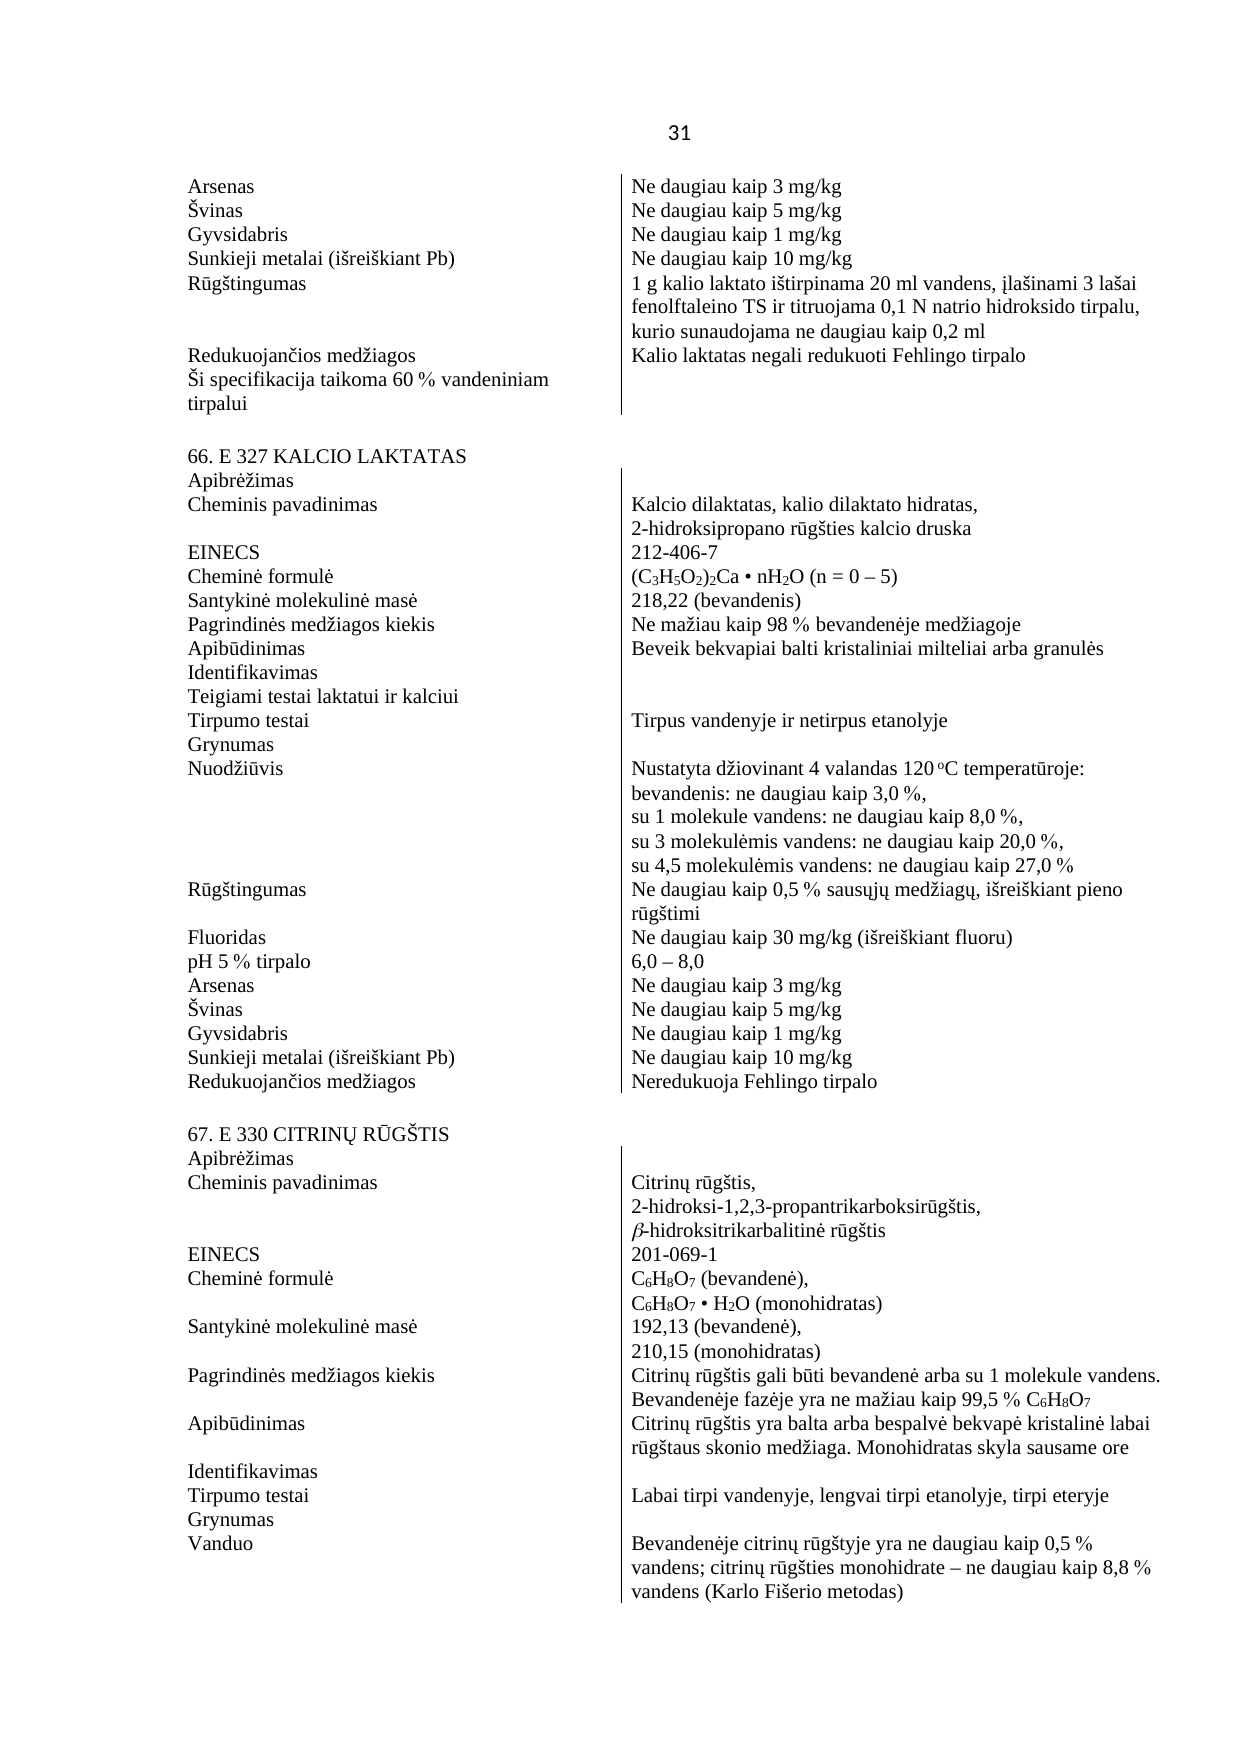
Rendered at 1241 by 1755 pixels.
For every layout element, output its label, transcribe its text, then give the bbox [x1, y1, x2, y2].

table_cell 201-069-1 [622, 1242, 1181, 1266]
table_cell Tirpus vandenyje ir netirpus etanolyje [622, 708, 1181, 732]
table_cell Cheminis pavadinimas [177, 1170, 621, 1242]
table_cell Redukuojančios medžiagos [177, 1069, 621, 1093]
table_header 67. E 330 CITRINŲ RŪGŠTIS [177, 1122, 1181, 1146]
table_cell Ne daugiau kaip 3 mg/kg [622, 973, 1181, 997]
table_cell Santykinė molekulinė masė [177, 588, 621, 612]
table_cell 192,13 (bevandenė), 210,15 (monohidratas) [622, 1315, 1181, 1363]
table_cell Bevandenėje citrinų rūgštyje yra ne daugiau kaip 0,5  vandens; citrinų rūgšties monohidrate – ne daugiau kaip 8,8  vandens (Karlo Fišerio metodas) [622, 1531, 1181, 1603]
table_cell Apibūdinimas [177, 1411, 621, 1459]
table_cell Ne daugiau kaip 5 mg/kg [622, 198, 1181, 222]
table_cell Fluoridas [177, 925, 621, 949]
table_cell [622, 1459, 1181, 1483]
table_cell [622, 660, 1181, 684]
table_cell Gyvsidabris [177, 1021, 621, 1045]
table_cell Apibūdinimas [177, 636, 621, 660]
table_cell Švinas [177, 198, 621, 222]
table_cell Ne daugiau kaip 10 mg/kg [622, 1045, 1181, 1069]
table_cell [622, 468, 1181, 492]
table_cell Labai tirpi vandenyje, lengvai tirpi etanolyje, tirpi eteryje [622, 1483, 1181, 1507]
table_cell C6H8O7 (bevandenė), C6H8O7 • H2O (monohidratas) [622, 1266, 1181, 1314]
table_cell Santykinė molekulinė masė [177, 1315, 621, 1363]
table_cell Ne daugiau kaip 5 mg/kg [622, 997, 1181, 1021]
table_cell Identifikavimas [177, 660, 621, 684]
table_cell Ši specifikacija taikoma 60  vandeniniam tirpalui [177, 367, 621, 415]
table_cell 212-406-7 [622, 540, 1181, 564]
table_cell (C3H5O2)2Ca • nH2O (n = 0 – 5) [622, 564, 1181, 588]
table_cell Cheminė formulė [177, 1266, 621, 1314]
table_cell Rūgštingumas [177, 270, 621, 343]
table_cell Kalio laktatas negali redukuoti Fehlingo tirpalo [622, 343, 1181, 367]
table_cell Grynumas [177, 1507, 621, 1531]
table_cell 6,0 – 8,0 [622, 949, 1181, 973]
table_cell Ne daugiau kaip 3 mg/kg [622, 174, 1181, 198]
table_cell Apibrėžimas [177, 1146, 621, 1170]
table_cell Nustatyta džiovinant 4 valandas 120 oC temperatūroje: bevandenis: ne daugiau kaip 3,0 , su 1 molekule vandens: ne daugiau kaip 8,0 , su 3 molekulėmis vandens: ne daugiau kaip 20,0 , su 4,5 molekulėmis vandens: ne daugiau kaip 27,0  [622, 756, 1181, 877]
table_cell Grynumas [177, 732, 621, 756]
table_cell Beveik bekvapiai balti kristaliniai milteliai arba granulės [622, 636, 1181, 660]
table_cell Ne daugiau kaip 30 mg/kg (išreiškiant fluoru) [622, 925, 1181, 949]
table_cell Sunkieji metalai (išreiškiant Pb) [177, 246, 621, 270]
table_cell Neredukuoja Fehlingo tirpalo [622, 1069, 1181, 1093]
table_cell Teigiami testai laktatui ir kalciui [177, 684, 621, 708]
table_cell Redukuojančios medžiagos [177, 343, 621, 367]
table_cell Gyvsidabris [177, 222, 621, 246]
table_cell Apibrėžimas [177, 468, 621, 492]
table_cell [622, 684, 1181, 708]
table_cell Pagrindinės medžiagos kiekis [177, 612, 621, 636]
table_cell 218,22 (bevandenis) [622, 588, 1181, 612]
table_cell EINECS [177, 1242, 621, 1266]
table_cell Kalcio dilaktatas, kalio dilaktato hidratas, 2-hidroksipropano rūgšties kalcio druska [622, 492, 1181, 540]
table_header 66. E 327 KALCIO LAKTATAS [177, 444, 1181, 468]
table_cell Citrinų rūgštis, 2-hidroksi-1,2,3-propantrikarboksirūgštis, -hidroksitrikarbalitinė rūgštis [622, 1170, 1181, 1242]
table_cell Ne daugiau kaip 1 mg/kg [622, 222, 1181, 246]
table_cell Tirpumo testai [177, 1483, 621, 1507]
table_cell [622, 1507, 1181, 1531]
table_cell Arsenas [177, 174, 621, 198]
table_cell Identifikavimas [177, 1459, 621, 1483]
table_cell Ne daugiau kaip 10 mg/kg [622, 246, 1181, 270]
table_cell Pagrindinės medžiagos kiekis [177, 1363, 621, 1411]
table_cell Tirpumo testai [177, 708, 621, 732]
table_cell Citrinų rūgštis gali būti bevandenė arba su 1 molekule vandens. Bevandenėje fazėje yra ne mažiau kaip 99,5  C6H8O7 [622, 1363, 1181, 1411]
table_cell Ne daugiau kaip 1 mg/kg [622, 1021, 1181, 1045]
table_cell Cheminis pavadinimas [177, 492, 621, 540]
table_cell [622, 1146, 1181, 1170]
table_cell Rūgštingumas [177, 877, 621, 925]
table_cell Ne daugiau kaip 0,5  sausųjų medžiagų, išreiškiant pieno rūgštimi [622, 877, 1181, 925]
table_cell 1 g kalio laktato ištirpinama 20 ml vandens, įlašinami 3 lašai fenolftaleino TS ir titruojama 0,1 N natrio hidroksido tirpalu, kurio sunaudojama ne daugiau kaip 0,2 ml [622, 270, 1181, 343]
table_cell [622, 367, 1181, 415]
table_cell Cheminė formulė [177, 564, 621, 588]
table_cell pH 5  tirpalo [177, 949, 621, 973]
table_cell Švinas [177, 997, 621, 1021]
table_cell Ne mažiau kaip 98  bevandenėje medžiagoje [622, 612, 1181, 636]
table_cell Citrinų rūgštis yra balta arba bespalvė bekvapė kristalinė labai rūgštaus skonio medžiaga. Monohidratas skyla sausame ore [622, 1411, 1181, 1459]
table_cell Nuodžiūvis [177, 756, 621, 877]
table_cell [622, 732, 1181, 756]
table_cell Arsenas [177, 973, 621, 997]
table_cell EINECS [177, 540, 621, 564]
table_cell Sunkieji metalai (išreiškiant Pb) [177, 1045, 621, 1069]
table_cell Vanduo [177, 1531, 621, 1603]
